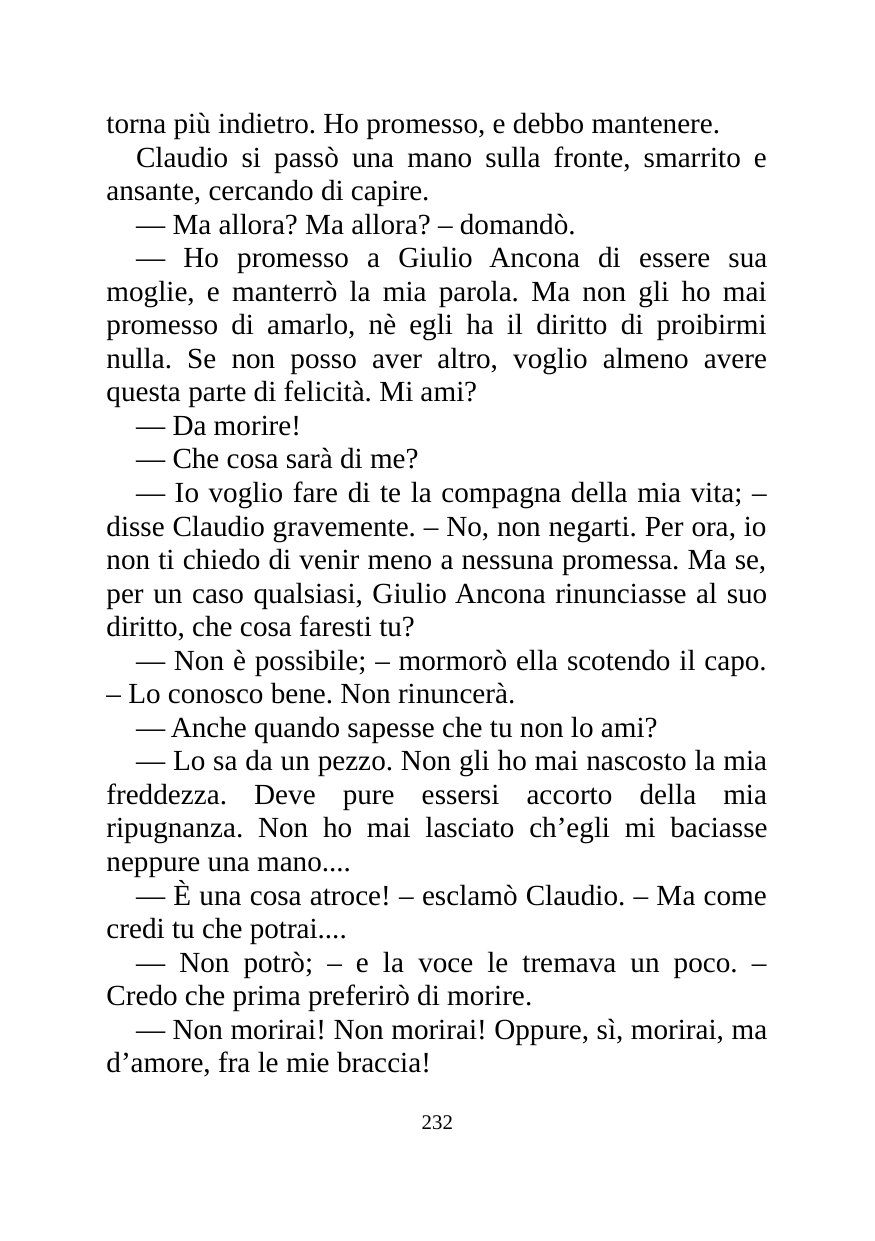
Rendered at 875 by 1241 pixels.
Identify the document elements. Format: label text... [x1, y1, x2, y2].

text Claudio si passò una mano sulla fronte, smarrito e ansante, cercando di capire. [106, 140, 768, 207]
text — Anche quando sapesse che tu non lo ami? [106, 710, 768, 743]
text — Da morire! [106, 408, 768, 442]
text — Ho promesso a Giulio Ancona di essere sua moglie, e manterrò la mia parola. Ma non gli ho mai promesso di amarlo, nè egli ha il diritto di proibirmi nulla. Se non posso aver altro, voglio almeno avere questa parte di felicità. Mi ami? [106, 240, 768, 408]
text — Non è possibile; – mormorò ella scotendo il capo. – Lo conosco bene. Non rinuncerà. [106, 643, 768, 710]
text torna più indietro. Ho promesso, e debbo mantenere. [106, 106, 768, 140]
text — Non morirai! Non morirai! Oppure, sì, morirai, ma d’amore, fra le mie braccia! [106, 1012, 768, 1079]
text — Io voglio fare di te la compagna della mia vita; – disse Claudio gravemente. – No, non negarti. Per ora, io non ti chiedo di venir meno a nessuna promessa. Ma se, per un caso qualsiasi, Giulio Ancona rinunciasse al suo diritto, che cosa faresti tu? [106, 475, 768, 643]
text — È una cosa atroce! – esclamò Claudio. – Ma come credi tu che potrai.... [106, 878, 768, 945]
text — Non potrò; – e la voce le tremava un poco. – Credo che prima preferirò di morire. [106, 945, 768, 1012]
text — Che cosa sarà di me? [106, 442, 768, 475]
text — Ma allora? Ma allora? – domandò. [106, 207, 768, 240]
text — Lo sa da un pezzo. Non gli ho mai nascosto la mia freddezza. Deve pure essersi accorto della mia ripugnanza. Non ho mai lasciato ch’egli mi baciasse neppure una mano.... [106, 743, 768, 878]
